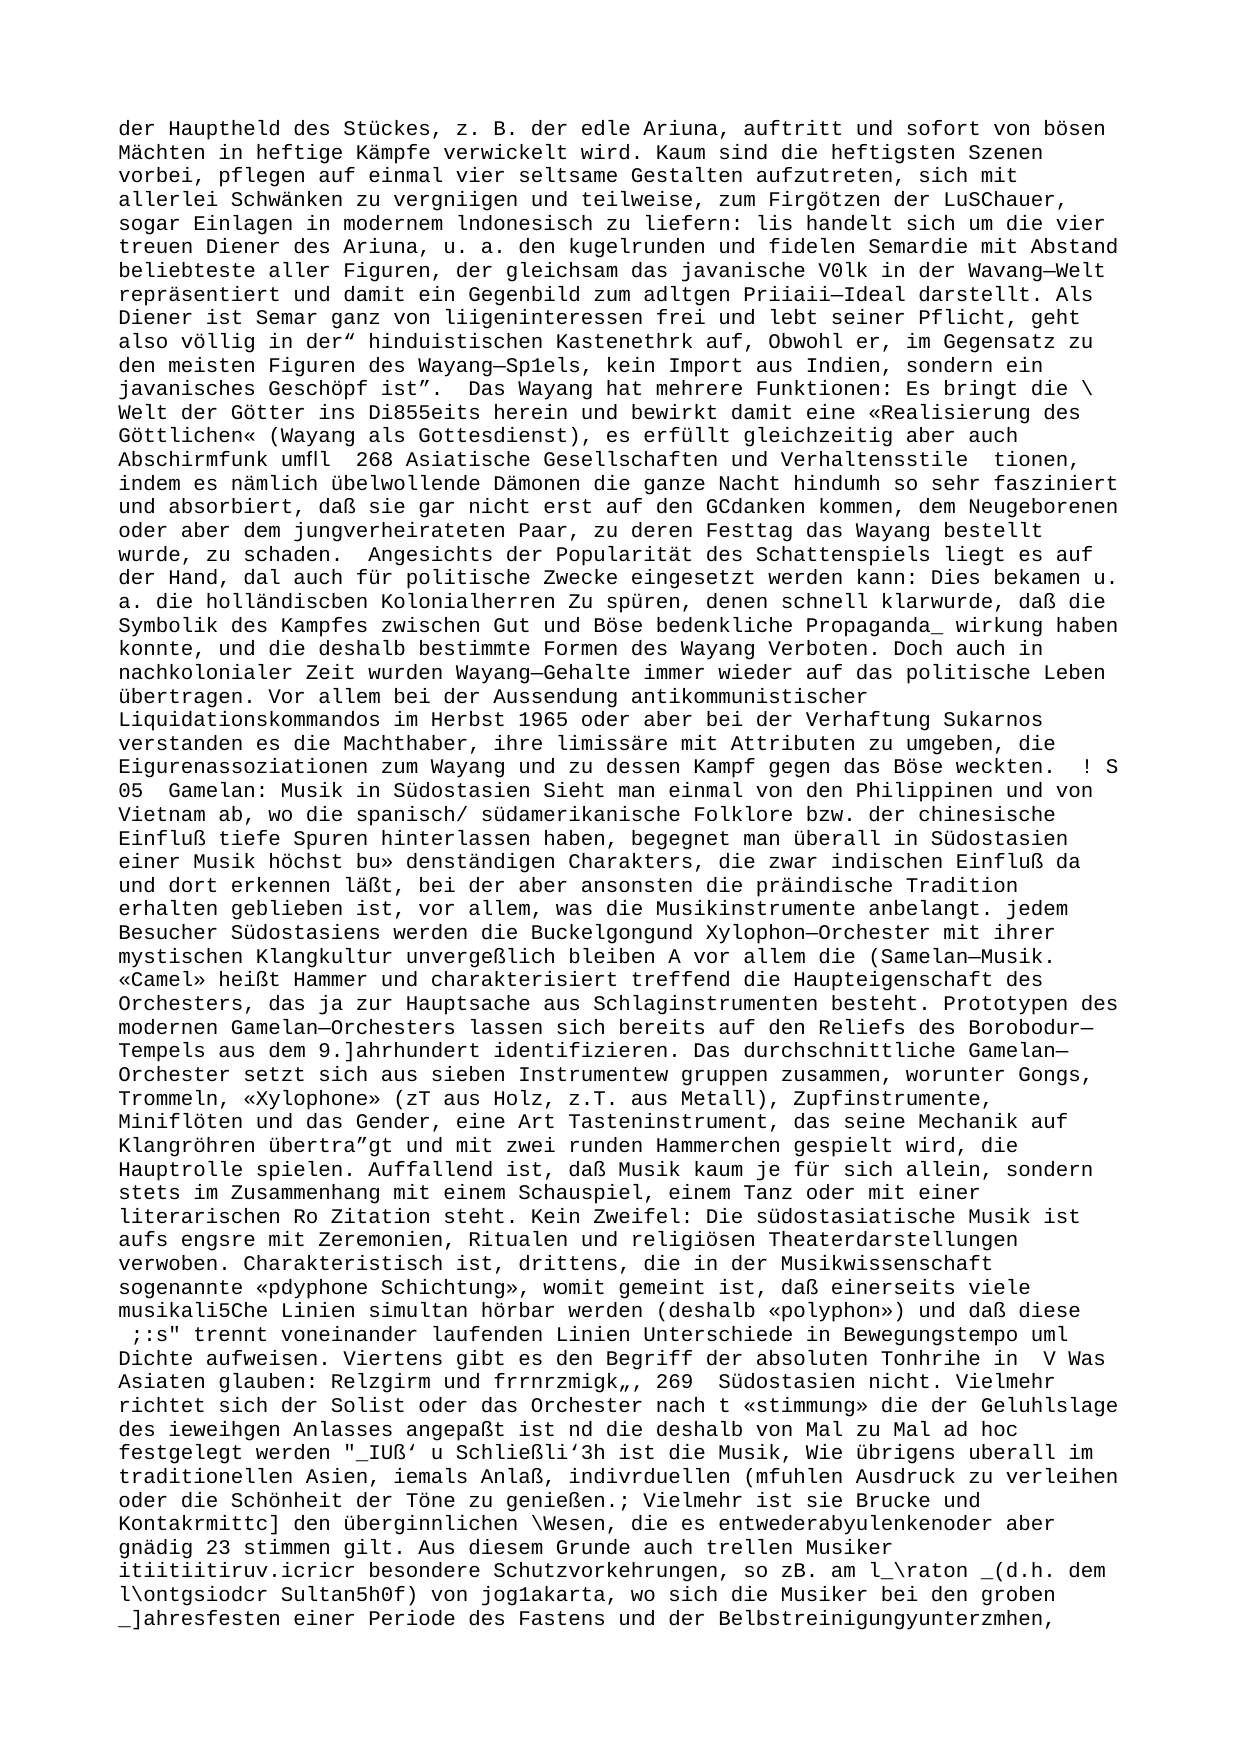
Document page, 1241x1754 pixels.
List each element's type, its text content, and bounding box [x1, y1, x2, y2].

text ;:s" trennt voneinander laufenden Linien Unterschiede in Bewegungstempo uml Dichte aufweisen. Viertens gibt es den Begriff der absoluten Tonhrihe in V Was Asiaten glauben: Relzgirm und frrnrzmigk„‚ 269 Südostasien nicht. Vielmehr richtet sich der Solist oder das Orchester nach t «stimmung» die der Geluhlslage des ieweihgen Anlasses angepaßt ist nd die deshalb von Mal zu Mal ad hoc festgelegt werden "_IUß‘ u Schließli‘3h ist die Musik, Wie übrigens uberall im traditionellen Asien, iemals Anlaß, indivrduellen (mfuhlen Ausdruck zu verleihen oder die Schönheit der Töne zu genießen.; Vielmehr ist sie Brucke und Kontakrmittc] den überginnlichen \Wesen, die es entwederabyulenkenoder aber gnädig 23 stimmen gilt. Aus diesem Grunde auch trellen Musiker itiitiitiruv.icricr besondere Schutzvorkehrungen, so zB. am l_\raton _(d.h. dem l\ontgsiodcr Sultan5h0f) von jog1akarta, wo sich die Musiker bei den groben _]ahresfesten einer Periode des Fastens und der Belbstreinigungyunterzmhen, [118, 1324, 1122, 1631]
text der Hauptheld des Stückes, z. B. der edle Ariuna, auftritt und sofort von bösen Mächten in heftige Kämpfe verwickelt wird. Kaum sind die heftigsten Szenen vorbei, pflegen auf einmal vier seltsame Gestalten aufzutreten, sich mit allerlei Schwänken zu vergniigen und teilweise, zum Firgötzen der LuSChauer, sogar Einlagen in modernem lndonesisch zu liefern: lis handelt sich um die vier treuen Diener des Ariuna, u. a. den kugelrunden und fidelen Semardie mit Abstand beliebteste aller Figuren, der gleichsam das javanische V0lk in der Wavang—Welt repräsentiert und damit ein Gegenbild zum adltgen Priiaii—Ideal darstellt. Als Diener ist Semar ganz von liigeninteressen frei und lebt seiner Pflicht, geht also völlig in der“ hinduistischen Kastenethrk auf, Obwohl er, im Gegensatz zu den meisten Figuren des Wayang—Sp1els, kein Import aus Indien, sondern ein javanisches Geschöpf ist”. Das Wayang hat mehrere Funktionen: Es bringt die \Welt der Götter ins Di855eits herein und bewirkt damit eine «Realisierung des Göttlichen« (Wayang als Gottesdienst), es erfüllt gleichzeitig aber auch Abschirmfunk umﬂl 268 Asiatische Gesellschaften und Verhaltensstile tionen, indem es nämlich übelwollende Dämonen die ganze Nacht hindumh so sehr fasziniert und absorbiert, daß sie gar nicht erst auf den GCdanken kommen, dem Neugeborenen oder aber dem jungverheirateten Paar, zu deren Festtag das Wayang bestellt wurde, zu schaden. Angesichts der Popularität des Schattenspiels liegt es auf der Hand, dal auch für politische Zwecke eingesetzt werden kann: Dies bekamen u. a. die holländiscben Kolonialherren Zu spüren, denen schnell klarwurde, daß die Symbolik des Kampfes zwischen Gut und Böse bedenkliche Propaganda_ wirkung haben konnte, und die deshalb bestimmte Formen des Wayang Verboten. Doch auch in nachkolonialer Zeit wurden Wayang—Gehalte immer wieder auf das politische Leben übertragen. Vor allem bei der Aussendung antikommunistischer Liquidationskommandos im Herbst 1965 oder aber bei der Verhaftung Sukarnos verstanden es die Machthaber, ihre limissäre mit Attributen zu umgeben, die Eigurenassoziationen zum Wayang und zu dessen Kampf gegen das Böse weckten. ! S 05 Gamelan: Musik in Südostasien Sieht man einmal von den Philippinen und von Vietnam ab, wo die spanisch/ südamerikanische Folklore bzw. der chinesische Einfluß tiefe Spuren hinterlassen haben, begegnet man überall in Südostasien einer Musik höchst bu» denständigen Charakters, die zwar indischen Einfluß da und dort erkennen läßt, bei der aber ansonsten die präindische Tradition erhalten geblieben ist, vor allem, was die Musikinstrumente anbelangt. jedem Besucher Südostasiens werden die Buckelgongund Xylophon—Orchester mit ihrer mystischen Klangkultur unvergeßlich bleiben A vor allem die (Samelan—Musik. «Camel» heißt Hammer und charakterisiert treffend die Haupteigenschaft des Orchesters, das ja zur Hauptsache aus Schlaginstrumenten besteht. Prototypen des modernen Gamelan—Orchesters lassen sich bereits auf den Reliefs des Borobodur—Tempels aus dem 9.]ahrhundert identifizieren. Das durchschnittliche Gamelan—Orchester setzt sich aus sieben Instrumentew gruppen zusammen, worunter Gongs, Trommeln, «Xylophone» (zT aus Holz, z.T. aus Metall), Zupfinstrumente, Miniflöten und das Gender, eine Art Tasteninstrument, das seine Mechanik auf Klangröhren übertra”gt und mit zwei runden Hammerchen gespielt wird, die Hauptrolle spielen. Auffallend ist, daß Musik kaum je für sich allein, sondern stets im Zusammenhang mit einem Schauspiel, einem Tanz oder mit einer literarischen Ro Zitation steht. Kein Zweifel: Die südostasiatische Musik ist aufs engsre mit Zeremonien, Ritualen und religiösen Theaterdarstellungen verwoben. Charakteristisch ist, drittens, die in der Musikwissenschaft sogenannte «pdyphone Schichtung», womit gemeint ist, daß einerseits viele musikali5Che Linien simultan hörbar werden (deshalb «polyphon») und daß diese [118, 118, 1122, 1324]
